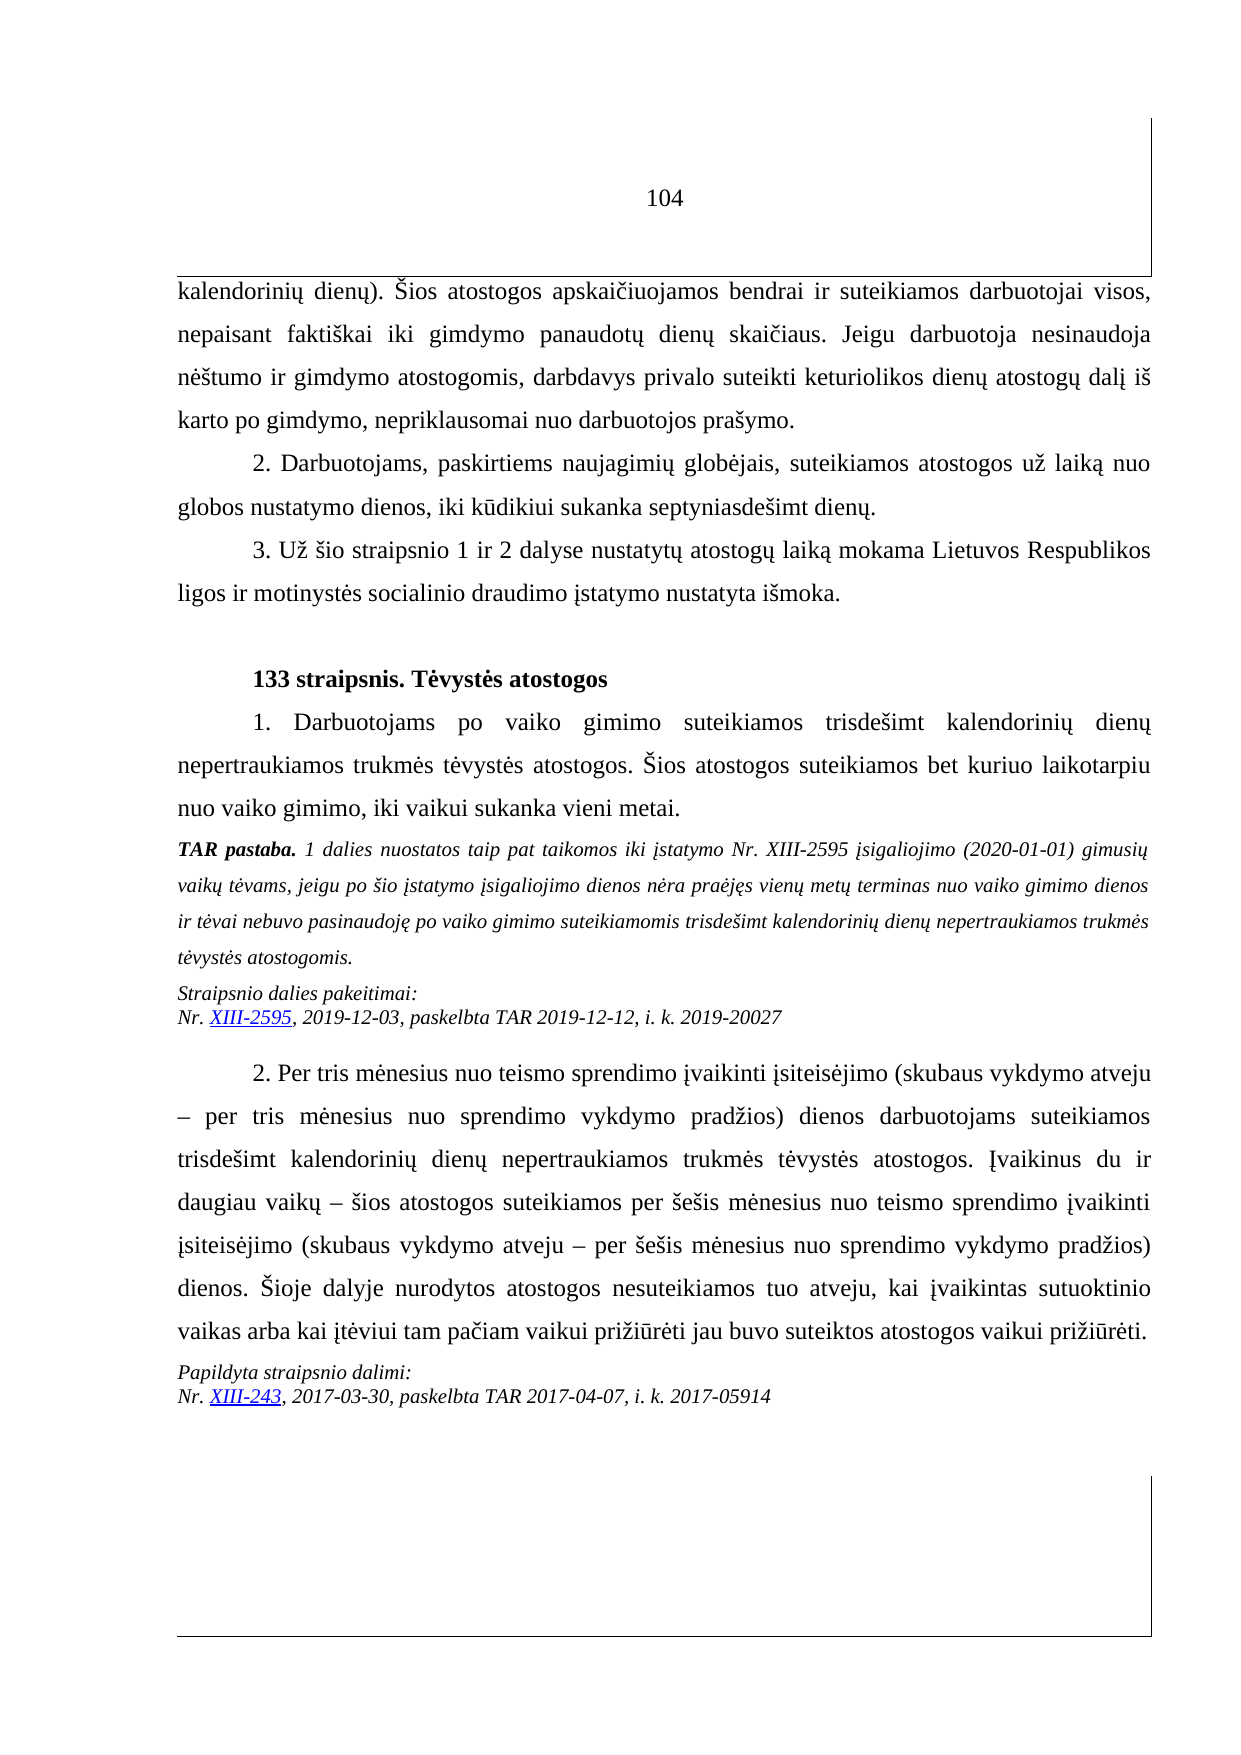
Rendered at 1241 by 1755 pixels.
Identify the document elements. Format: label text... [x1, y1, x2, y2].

text Nr. XIII-2595, 2019-12-03, paskelbta TAR 2019-12-12, i. k. 2019-20027 [177, 1005, 1152, 1029]
text Papildyta straipsnio dalimi: [177, 1359, 1152, 1384]
text Straipsnio dalies pakeitimai: [177, 981, 1152, 1005]
text Nr. XIII-243, 2017-03-30, paskelbta TAR 2017-04-07, i. k. 2017-05914 [177, 1384, 1152, 1408]
text TAR pastaba. 1 dalies nuostatos taip pat taikomos iki įstatymo Nr. XIII-2595 įsigaliojimo (2020-01-01) gimusių vaikų tėvams, jeigu po šio įstatymo įsigaliojimo dienos nėra praėjęs vienų metų terminas nuo vaiko gimimo dienos ir tėvai nebuvo pasinaudoję po vaiko gimimo suteikiamomis trisdešimt kalendorinių dienų nepertraukiamos trukmės tėvystės atostogomis. [177, 837, 1152, 969]
text 2. Darbuotojams, paskirtiems naujagimių globėjais, suteikiamos atostogos už laiką nuo globos nustatymo dienos, iki kūdikiui sukanka septyniasdešimt dienų. [177, 448, 1152, 520]
text 1. Darbuotojams po vaiko gimimo suteikiamos trisdešimt kalendorinių dienų nepertraukiamos trukmės tėvystės atostogos. Šios atostogos suteikiamos bet kuriuo laikotarpiu nuo vaiko gimimo, iki vaikui sukanka vieni metai. [177, 707, 1152, 822]
text 2. Per tris mėnesius nuo teismo sprendimo įvaikinti įsiteisėjimo (skubaus vykdymo atveju – per tris mėnesius nuo sprendimo vykdymo pradžios) dienos darbuotojams suteikiamos trisdešimt kalendorinių dienų nepertraukiamos trukmės tėvystės atostogos. Įvaikinus du ir daugiau vaikų – šios atostogos suteikiamos per šešis mėnesius nuo teismo sprendimo įvaikinti įsiteisėjimo (skubaus vykdymo atveju – per šešis mėnesius nuo sprendimo vykdymo pradžios) dienos. Šioje dalyje nurodytos atostogos nesuteikiamos tuo atveju, kai įvaikintas sutuoktinio vaikas arba kai įtėviui tam pačiam vaikui prižiūrėti jau buvo suteiktos atostogos vaikui prižiūrėti. [177, 1058, 1152, 1345]
text kalendorinių dienų). Šios atostogos apskaičiuojamos bendrai ir suteikiamos darbuotojai visos, nepaisant faktiškai iki gimdymo panaudotų dienų skaičiaus. Jeigu darbuotoja nesinaudoja nėštumo ir gimdymo atostogomis, darbdavys privalo suteikti keturiolikos dienų atostogų dalį iš karto po gimdymo, nepriklausomai nuo darbuotojos prašymo. [177, 276, 1152, 434]
text 3. Už šio straipsnio 1 ir 2 dalyse nustatytų atostogų laiką mokama Lietuvos Respublikos ligos ir motinystės socialinio draudimo įstatymo nustatyta išmoka. [177, 535, 1152, 607]
subtitle 133 straipsnis. Tėvystės atostogos [177, 664, 1152, 693]
